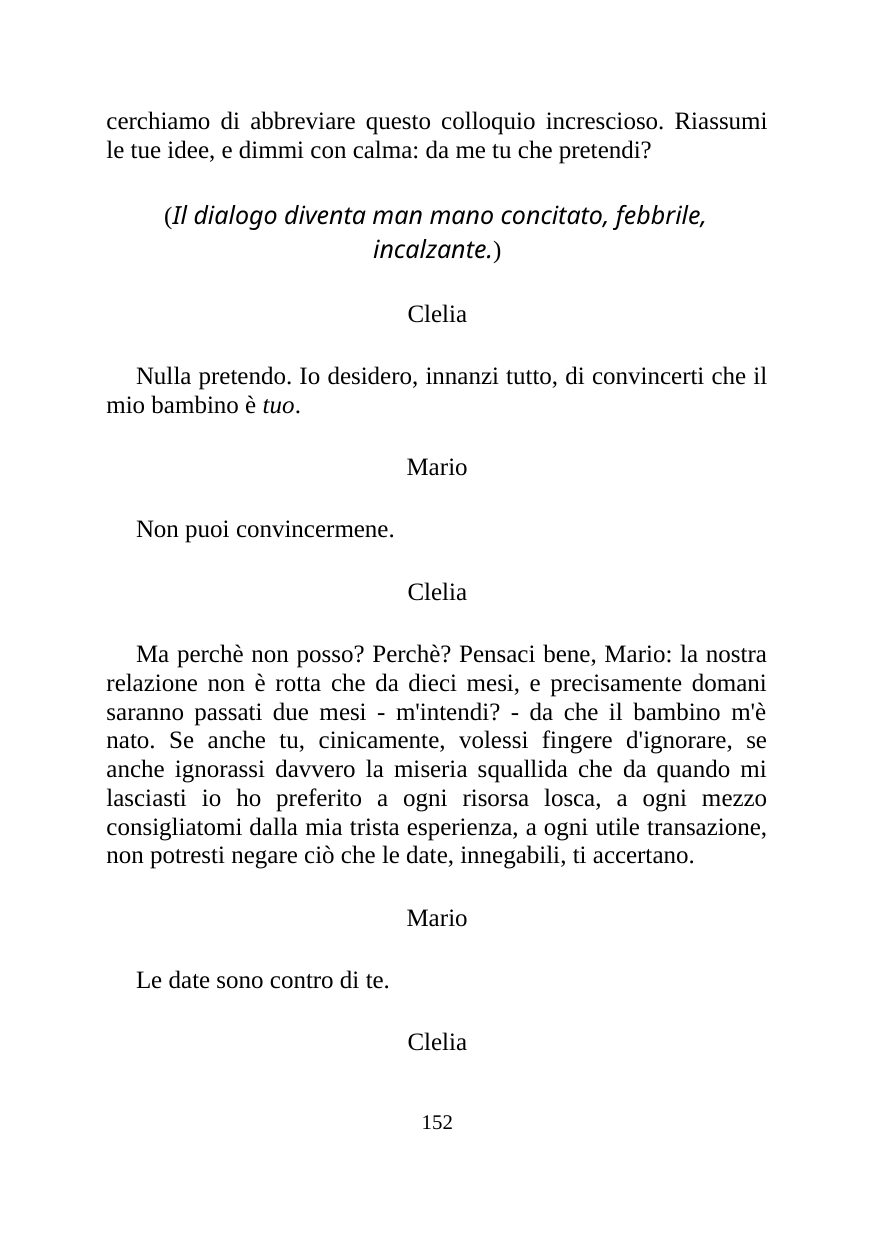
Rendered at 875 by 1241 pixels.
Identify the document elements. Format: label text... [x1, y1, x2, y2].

text Le date sono contro di te. [106, 965, 768, 994]
text (Il dialogo diventa man mano concitato, febbrile, incalzante.) [106, 197, 768, 265]
text Clelia [106, 299, 768, 328]
text Nulla pretendo. Io desidero, innanzi tutto, di convincerti che il mio bambino è tuo. [106, 361, 768, 419]
text Mario [106, 903, 768, 931]
text Clelia [106, 1027, 768, 1056]
text Ma perchè non posso? Perchè? Pensaci bene, Mario: la nostra relazione non è rotta che da dieci mesi, e precisamente domani saranno passati due mesi - m'intendi? - da che il bambino m'è nato. Se anche tu, cinicamente, volessi fingere d'ignorare, se anche ignorassi davvero la miseria squallida che da quando mi lasciasti io ho preferito a ogni risorsa losca, a ogni mezzo consigliatomi dalla mia trista esperienza, a ogni utile transazione, non potresti negare ciò che le date, innegabili, ti accertano. [106, 639, 768, 869]
text Clelia [106, 577, 768, 606]
text Mario [106, 452, 768, 481]
text Non puoi convincermene. [106, 514, 768, 543]
text cerchiamo di abbreviare questo colloquio increscioso. Riassumi le tue idee, e dimmi con calma: da me tu che pretendi? [106, 106, 768, 164]
